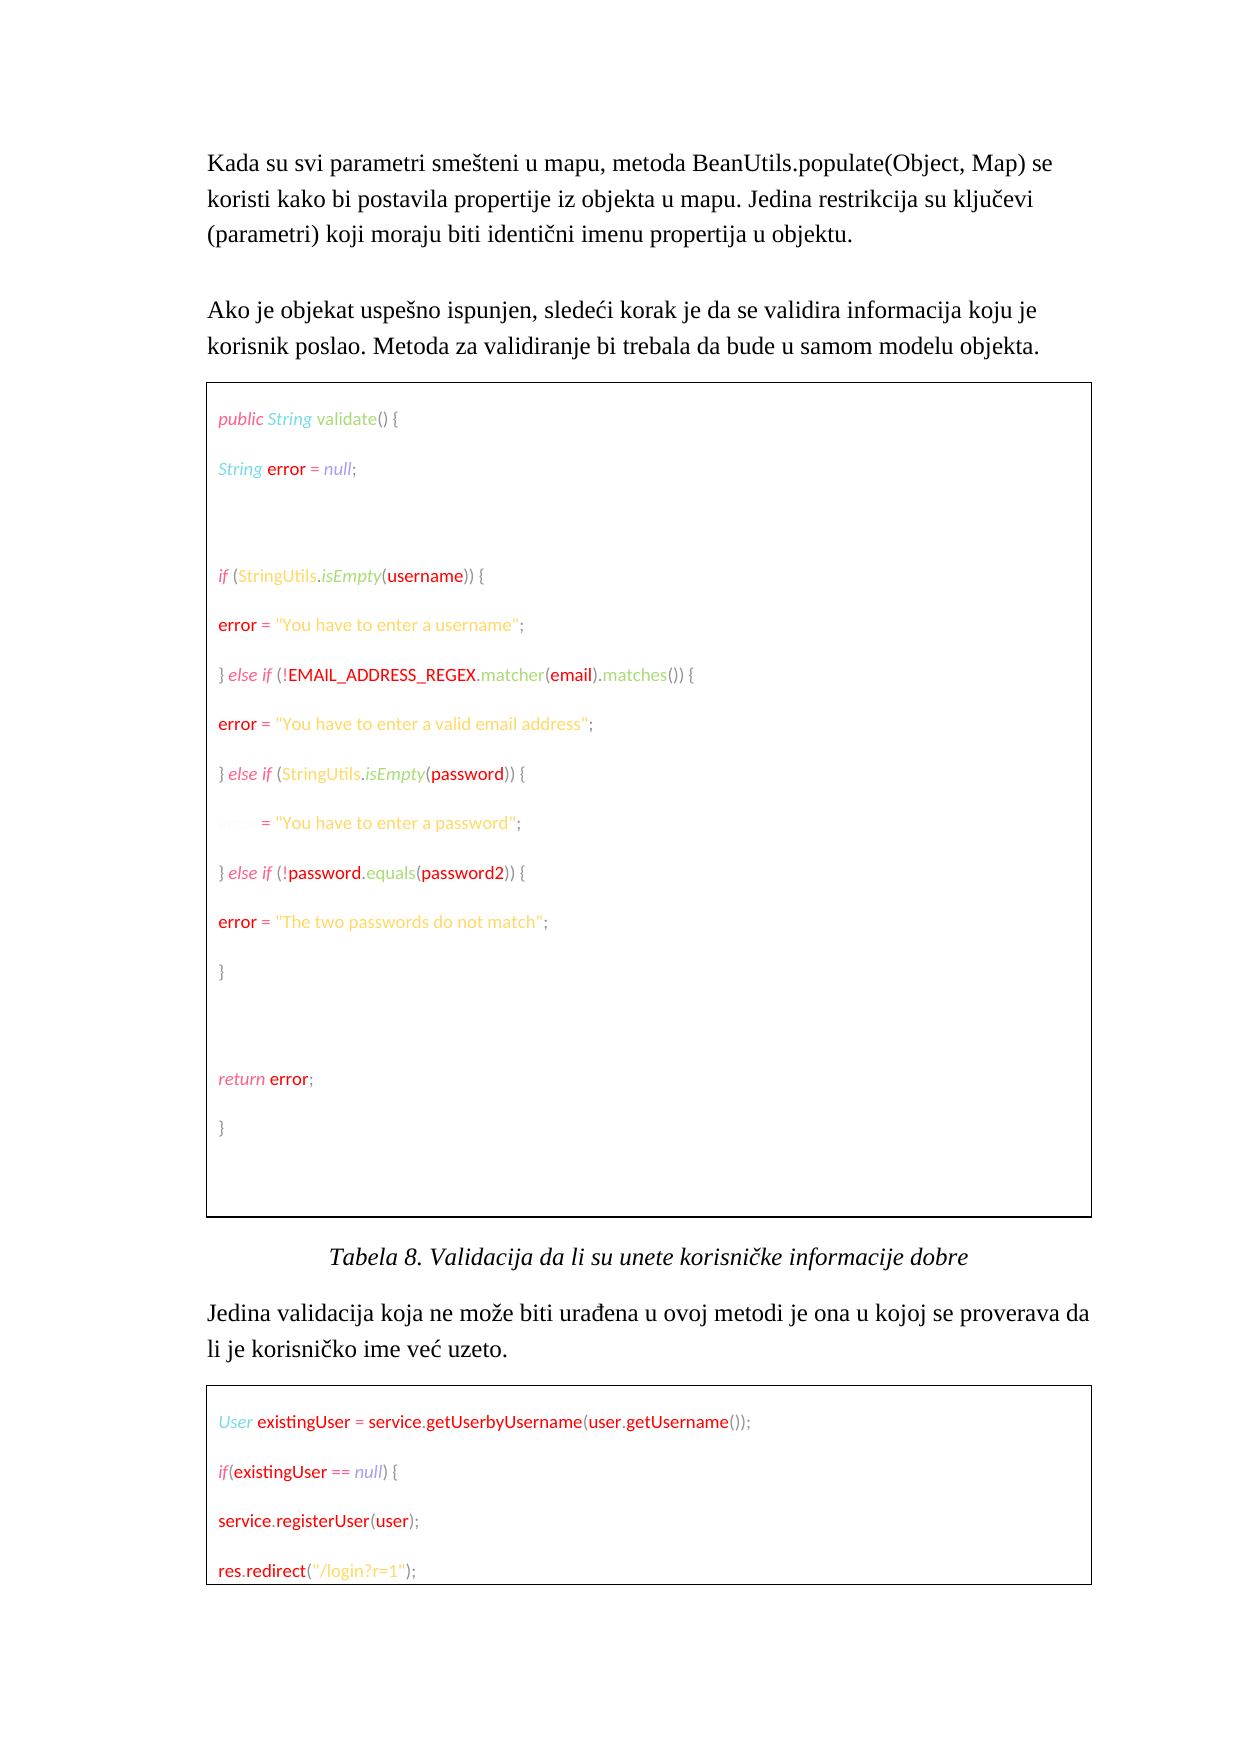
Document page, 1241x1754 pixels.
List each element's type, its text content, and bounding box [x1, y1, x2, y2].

table_header User existingUser = service.getUserbyUsername(user.getUsername()); if(existingUser == null) { service.registerUser(user); res.redirect("/login?r=1"); [207, 1386, 1091, 1584]
text Tabela 8. Validacija da li su unete korisničke informacije dobre [207, 1242, 1092, 1271]
text Jedina validacija koja ne može biti urađena u ovoj metodi je ona u kojoj se proverava da li je korisničko ime već uzeto. [207, 1298, 1092, 1363]
table_header public String validate() { String error = null; if (StringUtils.isEmpty(username)) { error = "You have to enter a username"; } else if (!EMAIL_ADDRESS_REGEX.matcher(email).matches()) { error = "You have to enter a valid email address"; } else if (StringUtils.isEmpty(password)) { error = "You have to enter a password"; } else if (!password.equals(password2)) { error = "The two passwords do not match"; } return error; } [207, 383, 1091, 1216]
text Ako je objekat uspešno ispunjen, sledeći korak je da se validira informacija koju je korisnik poslao. Metoda za validiranje bi trebala da bude u samom modelu objekta. [207, 295, 1092, 360]
text Kada su svi parametri smešteni u mapu, metoda BeanUtils.populate(Object, Map) se koristi kako bi postavila propertije iz objekta u mapu. Jedina restrikcija su ključevi (parametri) koji moraju biti identični imenu propertija u objektu. [207, 148, 1092, 248]
